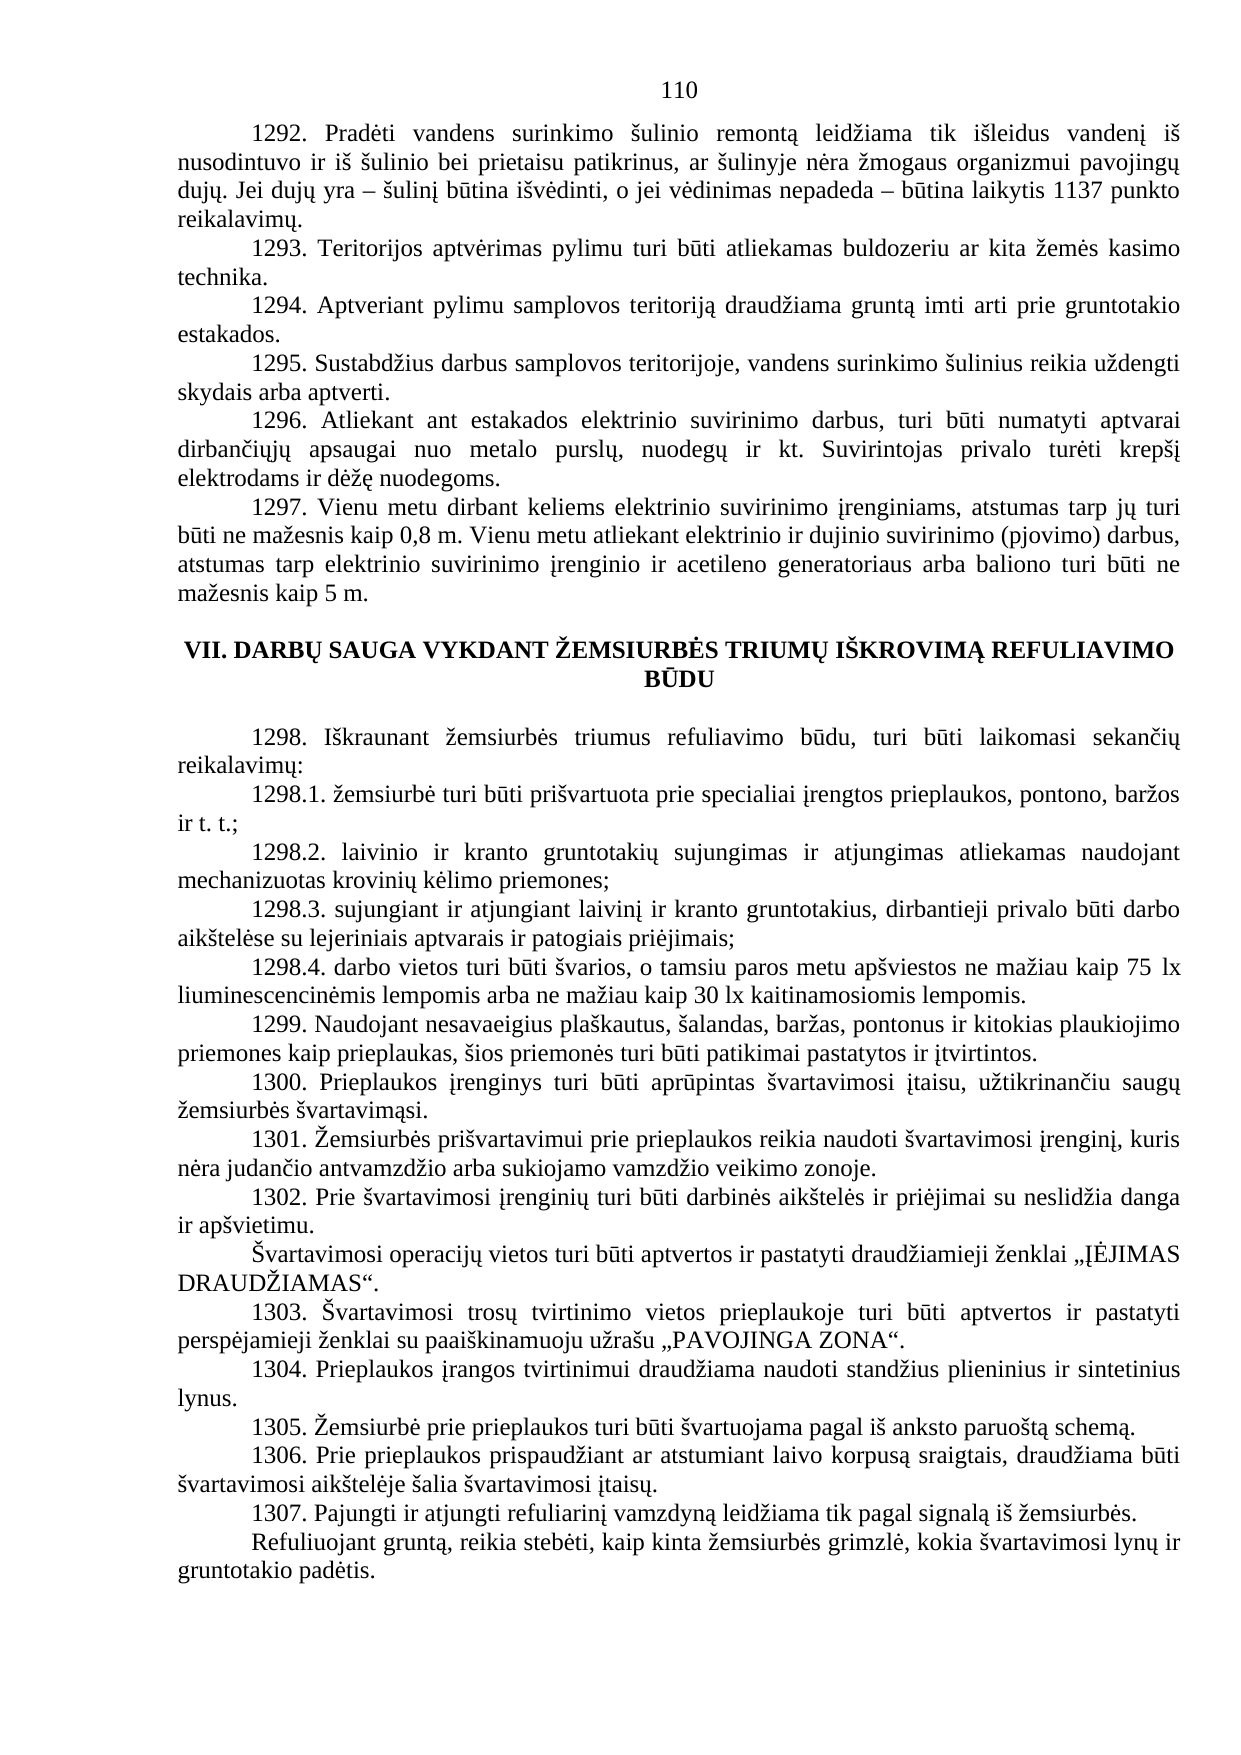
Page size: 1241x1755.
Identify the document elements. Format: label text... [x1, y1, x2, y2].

text 1298.3. sujungiant ir atjungiant laivinį ir kranto gruntotakius, dirbantieji privalo būti darbo aikštelėse su lejeriniais aptvarais ir patogiais priėjimais; [177, 894, 1181, 952]
text 1304. Prieplaukos įrangos tvirtinimui draudžiama naudoti standžius plieninius ir sintetinius lynus. [177, 1354, 1181, 1412]
text 1293. Teritorijos aptvėrimas pylimu turi būti atliekamas buldozeriu ar kita žemės kasimo technika. [177, 233, 1181, 291]
text 1294. Aptveriant pylimu samplovos teritoriją draudžiama gruntą imti arti prie gruntotakio estakados. [177, 291, 1181, 348]
text 1296. Atliekant ant estakados elektrinio suvirinimo darbus, turi būti numatyti aptvarai dirbančiųjų apsaugai nuo metalo purslų, nuodegų ir kt. Suvirintojas privalo turėti krepšį elektrodams ir dėžę nuodegoms. [177, 406, 1181, 492]
text 1299. Naudojant nesavaeigius plaškautus, šalandas, baržas, pontonus ir kitokias plaukiojimo priemones kaip prieplaukas, šios priemonės turi būti patikimai pastatytos ir įtvirtintos. [177, 1009, 1181, 1067]
text 1302. Prie švartavimosi įrenginių turi būti darbinės aikštelės ir priėjimai su neslidžia danga ir apšvietimu. [177, 1182, 1181, 1239]
text 1298.2. laivinio ir kranto gruntotakių sujungimas ir atjungimas atliekamas naudojant mechanizuotas krovinių kėlimo priemones; [177, 837, 1181, 894]
text Refuliuojant gruntą, reikia stebėti, kaip kinta žemsiurbės grimzlė, kokia švartavimosi lynų ir gruntotakio padėtis. [177, 1527, 1181, 1584]
text 1298.1. žemsiurbė turi būti prišvartuota prie specialiai įrengtos prieplaukos, pontono, baržos ir t. t.; [177, 779, 1181, 837]
text 1303. Švartavimosi trosų tvirtinimo vietos prieplaukoje turi būti aptvertos ir pastatyti perspėjamieji ženklai su paaiškinamuoju užrašu „PAVOJINGA ZONA“. [177, 1297, 1181, 1354]
text 1292. Pradėti vandens surinkimo šulinio remontą leidžiama tik išleidus vandenį iš nusodintuvo ir iš šulinio bei prietaisu patikrinus, ar šulinyje nėra žmogaus organizmui pavojingų dujų. Jei dujų yra – šulinį būtina išvėdinti, o jei vėdinimas nepadeda – būtina laikytis 1137 punkto reikalavimų. [177, 118, 1181, 233]
text 1306. Prie prieplaukos prispaudžiant ar atstumiant laivo korpusą sraigtais, draudžiama būti švartavimosi aikštelėje šalia švartavimosi įtaisų. [177, 1441, 1181, 1498]
text Švartavimosi operacijų vietos turi būti aptvertos ir pastatyti draudžiamieji ženklai „ĮĖJIMAS DRAUDŽIAMAS“. [177, 1239, 1181, 1297]
text 1307. Pajungti ir atjungti refuliarinį vamzdyną leidžiama tik pagal signalą iš žemsiurbės. [177, 1498, 1181, 1527]
text 1305. Žemsiurbė prie prieplaukos turi būti švartuojama pagal iš anksto paruoštą schemą. [177, 1412, 1181, 1441]
text 1295. Sustabdžius darbus samplovos teritorijoje, vandens surinkimo šulinius reikia uždengti skydais arba aptverti. [177, 348, 1181, 406]
text 1298.4. darbo vietos turi būti švarios, o tamsiu paros metu apšviestos ne mažiau kaip 75 lx liuminescencinėmis lempomis arba ne mažiau kaip 30 lx kaitinamosiomis lempomis. [177, 952, 1181, 1009]
text 1298. Iškraunant žemsiurbės triumus refuliavimo būdu, turi būti laikomasi sekančių reikalavimų: [177, 722, 1181, 779]
text 1300. Prieplaukos įrenginys turi būti aprūpintas švartavimosi įtaisu, užtikrinančiu saugų žemsiurbės švartavimąsi. [177, 1067, 1181, 1124]
text 1301. Žemsiurbės prišvartavimui prie prieplaukos reikia naudoti švartavimosi įrenginį, kuris nėra judančio antvamzdžio arba sukiojamo vamzdžio veikimo zonoje. [177, 1124, 1181, 1182]
text 1297. Vienu metu dirbant keliems elektrinio suvirinimo įrenginiams, atstumas tarp jų turi būti ne mažesnis kaip 0,8 m. Vienu metu atliekant elektrinio ir dujinio suvirinimo (pjovimo) darbus, atstumas tarp elektrinio suvirinimo įrenginio ir acetileno generatoriaus arba baliono turi būti ne mažesnis kaip 5 m. [177, 492, 1181, 607]
text VII. DARBŲ SAUGA VYKDANT ŽEMSIURBĖS TRIUMŲ IŠKROVIMĄ REFULIAVIMO BŪDU [177, 636, 1181, 693]
